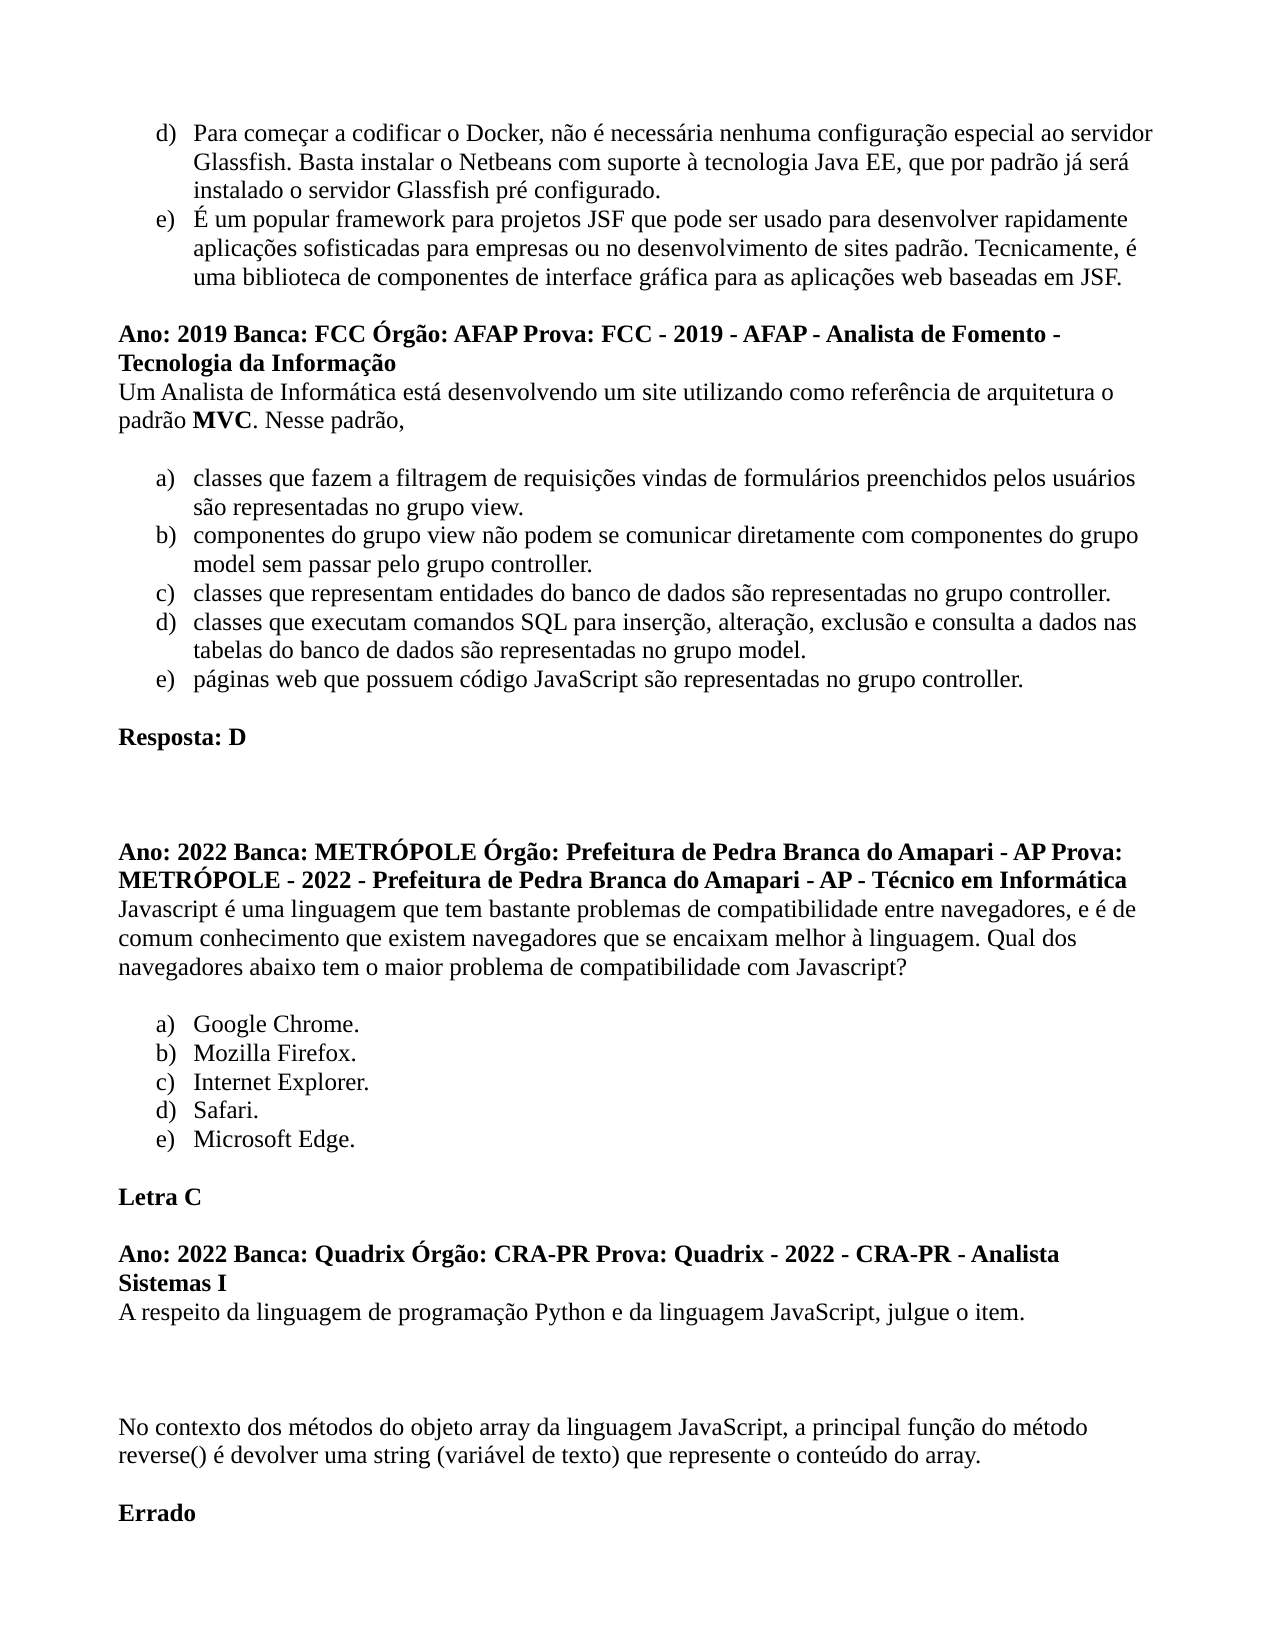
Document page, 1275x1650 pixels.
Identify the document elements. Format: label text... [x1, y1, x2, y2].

text Ano: 2019 Banca: FCC Órgão: AFAP Prova: FCC - 2019 - AFAP - Analista de Fomento - Tecnologia da Informação [118, 319, 1157, 377]
text Um Analista de Informática está desenvolvendo um site utilizando como referência de arquitetura o padrão MVC. Nesse padrão, [118, 377, 1157, 434]
text Letra C [118, 1182, 1157, 1211]
list Microsoft Edge. [156, 1124, 1157, 1153]
list páginas web que possuem código JavaScript são representadas no grupo controller. [156, 664, 1157, 693]
list classes que executam comandos SQL para inserção, alteração, exclusão e consulta a dados nas tabelas do banco de dados são representadas no grupo model. [156, 607, 1157, 664]
list classes que representam entidades do banco de dados são representadas no grupo controller. [156, 578, 1157, 607]
text A respeito da linguagem de programação Python e da linguagem JavaScript, julgue o item. [118, 1297, 1157, 1326]
list classes que fazem a filtragem de requisições vindas de formulários preenchidos pelos usuários são representadas no grupo view. [156, 463, 1157, 521]
text Resposta: D [118, 722, 1157, 751]
list É um popular framework para projetos JSF que pode ser usado para desenvolver rapidamente aplicações sofisticadas para empresas ou no desenvolvimento de sites padrão. Tecnicamente, é uma biblioteca de componentes de interface gráfica para as aplicações web baseadas em JSF. [156, 204, 1157, 291]
text Errado [118, 1498, 1157, 1527]
list Internet Explorer. [156, 1067, 1157, 1096]
list Google Chrome. [156, 1009, 1157, 1038]
list componentes do grupo view não podem se comunicar diretamente com componentes do grupo model sem passar pelo grupo controller. [156, 521, 1157, 578]
text No contexto dos métodos do objeto array da linguagem JavaScript, a principal função do método reverse() é devolver uma string (variável de texto) que represente o conteúdo do array. [118, 1412, 1157, 1469]
text Ano: 2022 Banca: METRÓPOLE Órgão: Prefeitura de Pedra Branca do Amapari - AP Prova: METRÓPOLE - 2022 - Prefeitura de Pedra Branca do Amapari - AP - Técnico em Informática [118, 837, 1157, 894]
list Para começar a codificar o Docker, não é necessária nenhuma configuração especial ao servidor Glassfish. Basta instalar o Netbeans com suporte à tecnologia Java EE, que por padrão já será instalado o servidor Glassfish pré configurado. [156, 118, 1157, 204]
list Mozilla Firefox. [156, 1038, 1157, 1067]
text Javascript é uma linguagem que tem bastante problemas de compatibilidade entre navegadores, e é de comum conhecimento que existem navegadores que se encaixam melhor à linguagem. Qual dos navegadores abaixo tem o maior problema de compatibilidade com Javascript? [118, 894, 1157, 981]
list Safari. [156, 1096, 1157, 1124]
text Ano: 2022 Banca: Quadrix Órgão: CRA-PR Prova: Quadrix - 2022 - CRA-PR - Analista Sistemas I [118, 1239, 1157, 1297]
